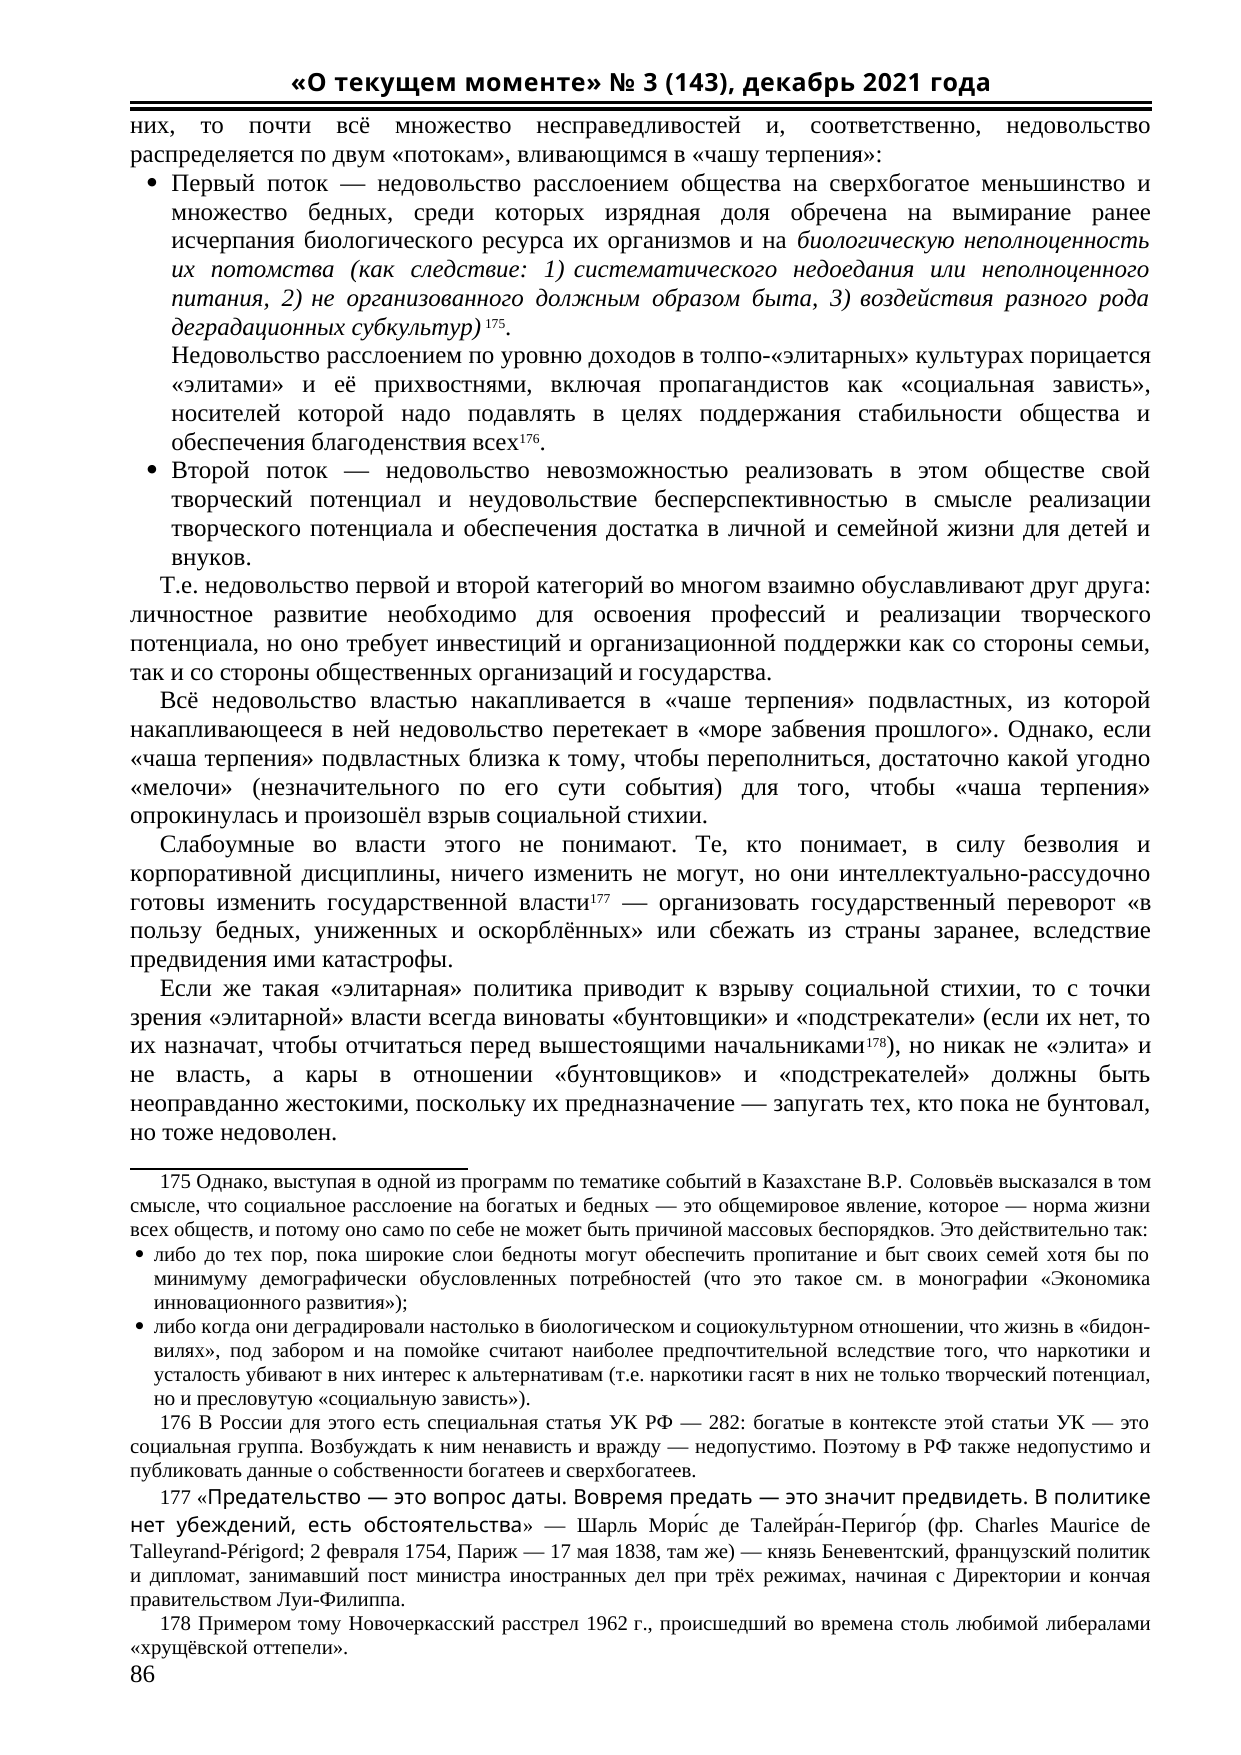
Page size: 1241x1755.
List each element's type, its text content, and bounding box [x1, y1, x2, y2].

text Всё недовольство властью накапливается в «чаше терпения» подвластных, из которой накапливающееся в ней недовольство перетекает в «море забвения прошлого». Однако, если «чаша терпения» подвластных близка к тому, чтобы переполниться, достаточно какой угодно «мелочи» (незначительного по его сути события) для того, чтобы «чаша терпения» опрокинулась и произошёл взрыв социальной стихии. [130, 686, 1152, 829]
text них, то почти всё множество несправедливостей и, соответственно, недовольство распределяется по двум «потокам», вливающимся в «чашу терпения»: [130, 111, 1152, 168]
text «Предательство — это вопрос даты. Вовремя предать — это значит предвидеть. В политике нет убеждений, есть обстоятельства» — Шарль Мори́с де Талейра́н-Периго́р (фр. Charles Maurice de Talleyrand-Périgord; 2 февраля 1754, Париж — 17 мая 1838, там же) — князь Беневентский, французский политик и дипломат, занимавший пост министра иностранных дел при трёх режимах, начиная с Директории и кончая правительством Луи-Филиппа. [130, 1482, 1152, 1611]
text Если же такая «элитарная» политика приводит к взрыву социальной стихии, то с точки зрения «элитарной» власти всегда виноваты «бунтовщики» и «подстрекатели» (если их нет, то их назначат, чтобы отчитаться перед вышестоящими начальниками), но никак не «элита» и не власть, а кары в отношении «бунтовщиков» и «подстрекателей» должны быть неоправданно жестокими, поскольку их предназначение — запугать тех, кто пока не бунтовал, но тоже недоволен. [130, 973, 1152, 1146]
text В России для этого есть специальная статья УК РФ — 282: богатые в контексте этой статьи УК — это социальная группа. Возбуждать к ним ненависть и вражду — недопустимо. Поэтому в РФ также недопустимо и публиковать данные о собственности богатеев и сверхбогатеев. [130, 1410, 1152, 1482]
text Т.е. недовольство первой и второй категорий во многом взаимно обуславливают друг друга: личностное развитие необходимо для освоения профессий и реализации творческого потенциала, но оно требует инвестиций и организационной поддержки как со стороны семьи, так и со стороны общественных организаций и государства. [130, 571, 1152, 686]
list Однако, выступая в одной из программ по тематике событий в Казахстане В.Р. Соловьёв высказался в том смысле, что социальное расслоение на богатых и бедных — это общемировое явление, которое — норма жизни всех обществ, и потому оно само по себе не может быть причиной массовых беспорядков. Это действительно так: [130, 1169, 1152, 1241]
list Второй поток — недовольство невозможностью реализовать в этом обществе свой творческий потенциал и неудовольствие бесперспективностью в смысле реализации творческого потенциала и обеспечения достатка в личной и семейной жизни для детей и внуков. [148, 456, 1152, 571]
list Первый поток — недовольство расслоением общества на сверхбогатое меньшинство и множество бедных, среди которых изрядная доля обречена на вымирание ранее исчерпания биологического ресурса их организмов и на биологическую неполноценность их потомства (как следствие: 1) систематического недоедания или неполноценного питания, 2) не организованного должным образом быта, 3) воздействия разного рода деградационных субкультур) . [148, 168, 1152, 341]
text Примером тому Новочеркасский расстрел 1962 г., происшедший во времена столь любимой либералами «хрущёвской оттепели». [130, 1611, 1152, 1659]
list либо когда они деградировали настолько в биологическом и социокультурном отношении, что жизнь в «бидон-вилях», под забором и на помойке считают наиболее предпочтительной вследствие того, что наркотики и усталость убивают в них интерес к альтернативам (т.е. наркотики гасят в них не только творческий потенциал, но и пресловутую «социальную зависть»). [136, 1314, 1152, 1410]
text Недовольство расслоением по уровню доходов в толпо-«элитарных» культурах порицается «элитами» и её прихвостнями, включая пропагандистов как «социальная зависть», носителей которой надо подавлять в целях поддержания стабильности общества и обеспечения благоденствия всех. [171, 341, 1152, 456]
text Слабоумные во власти этого не понимают. Те, кто понимает, в силу безволия и корпоративной дисциплины, ничего изменить не могут, но они интеллектуально-рассудочно готовы изменить государственной власти — организовать государственный переворот «в пользу бедных, униженных и оскорблённых» или сбежать из страны заранее, вследствие предвидения ими катастрофы. [130, 829, 1152, 973]
list либо до тех пор, пока широкие слои бедноты могут обеспечить пропитание и быт своих семей хотя бы по минимуму демографически обусловленных потребностей (что это такое см. в монографии «Экономика инновационного развития»); [136, 1241, 1152, 1314]
